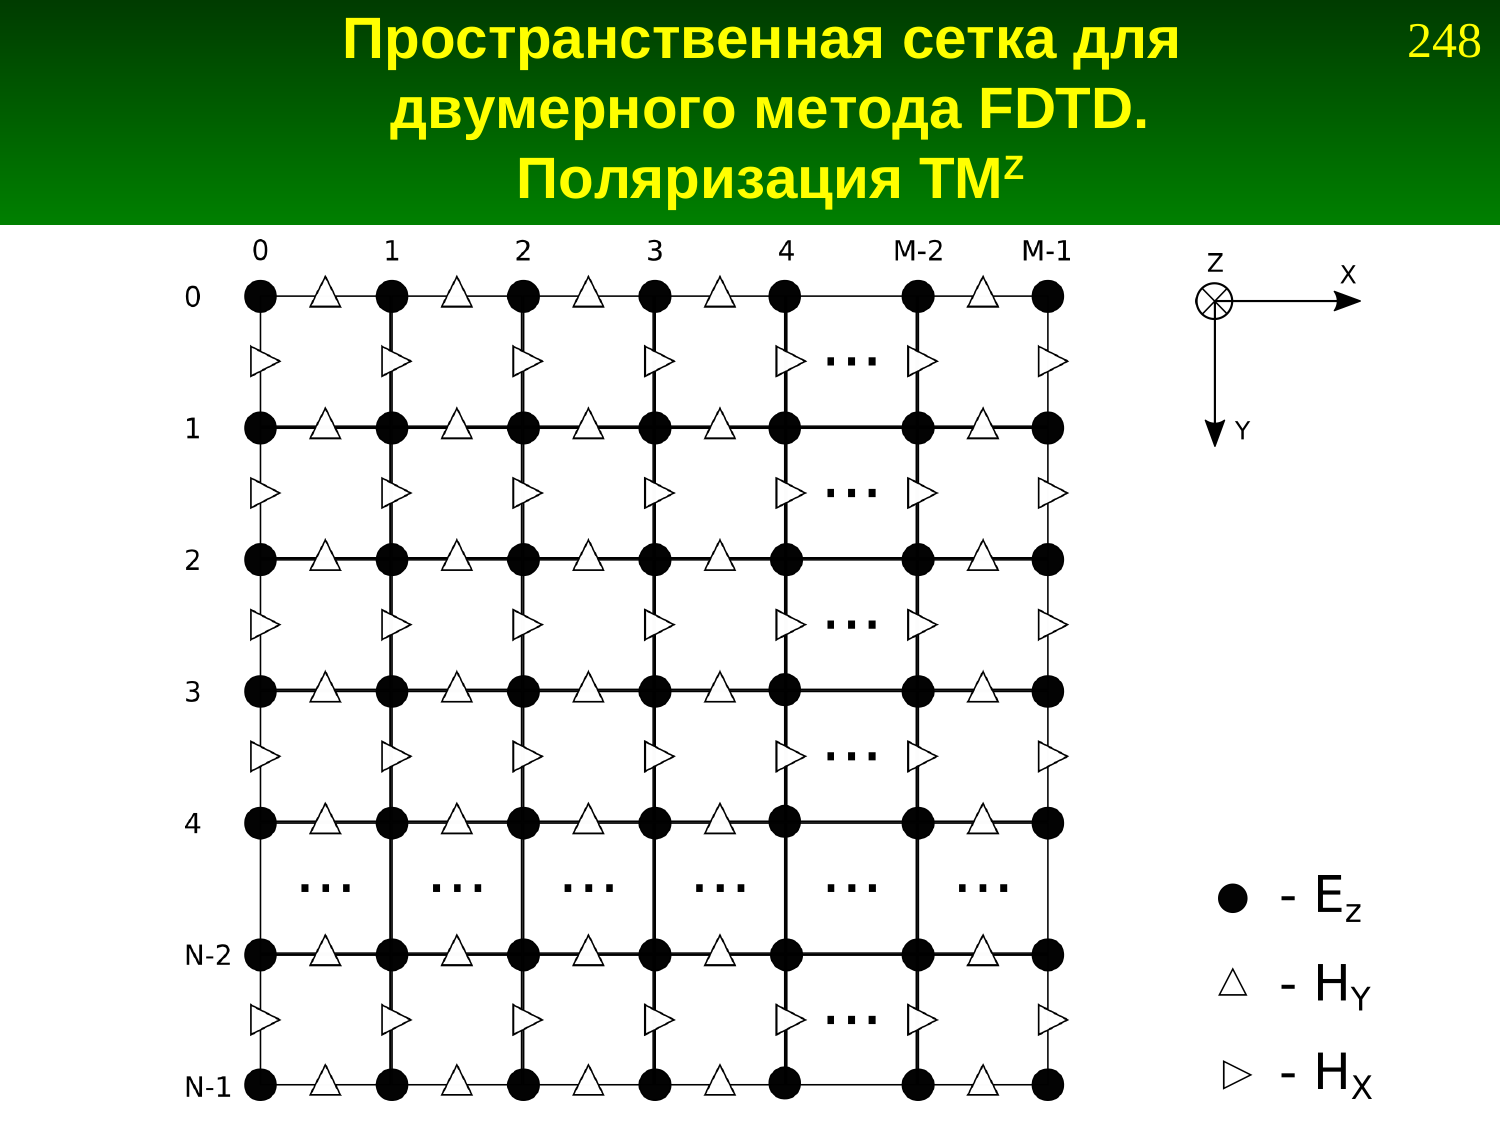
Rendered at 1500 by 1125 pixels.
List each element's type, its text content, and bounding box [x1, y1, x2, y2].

picture [1218, 875, 1372, 1099]
title Пространственная сетка для двумерного метода FDTD. Поляризация TMZ [100, 0, 1441, 219]
picture [185, 239, 1070, 1101]
picture [1195, 253, 1361, 447]
